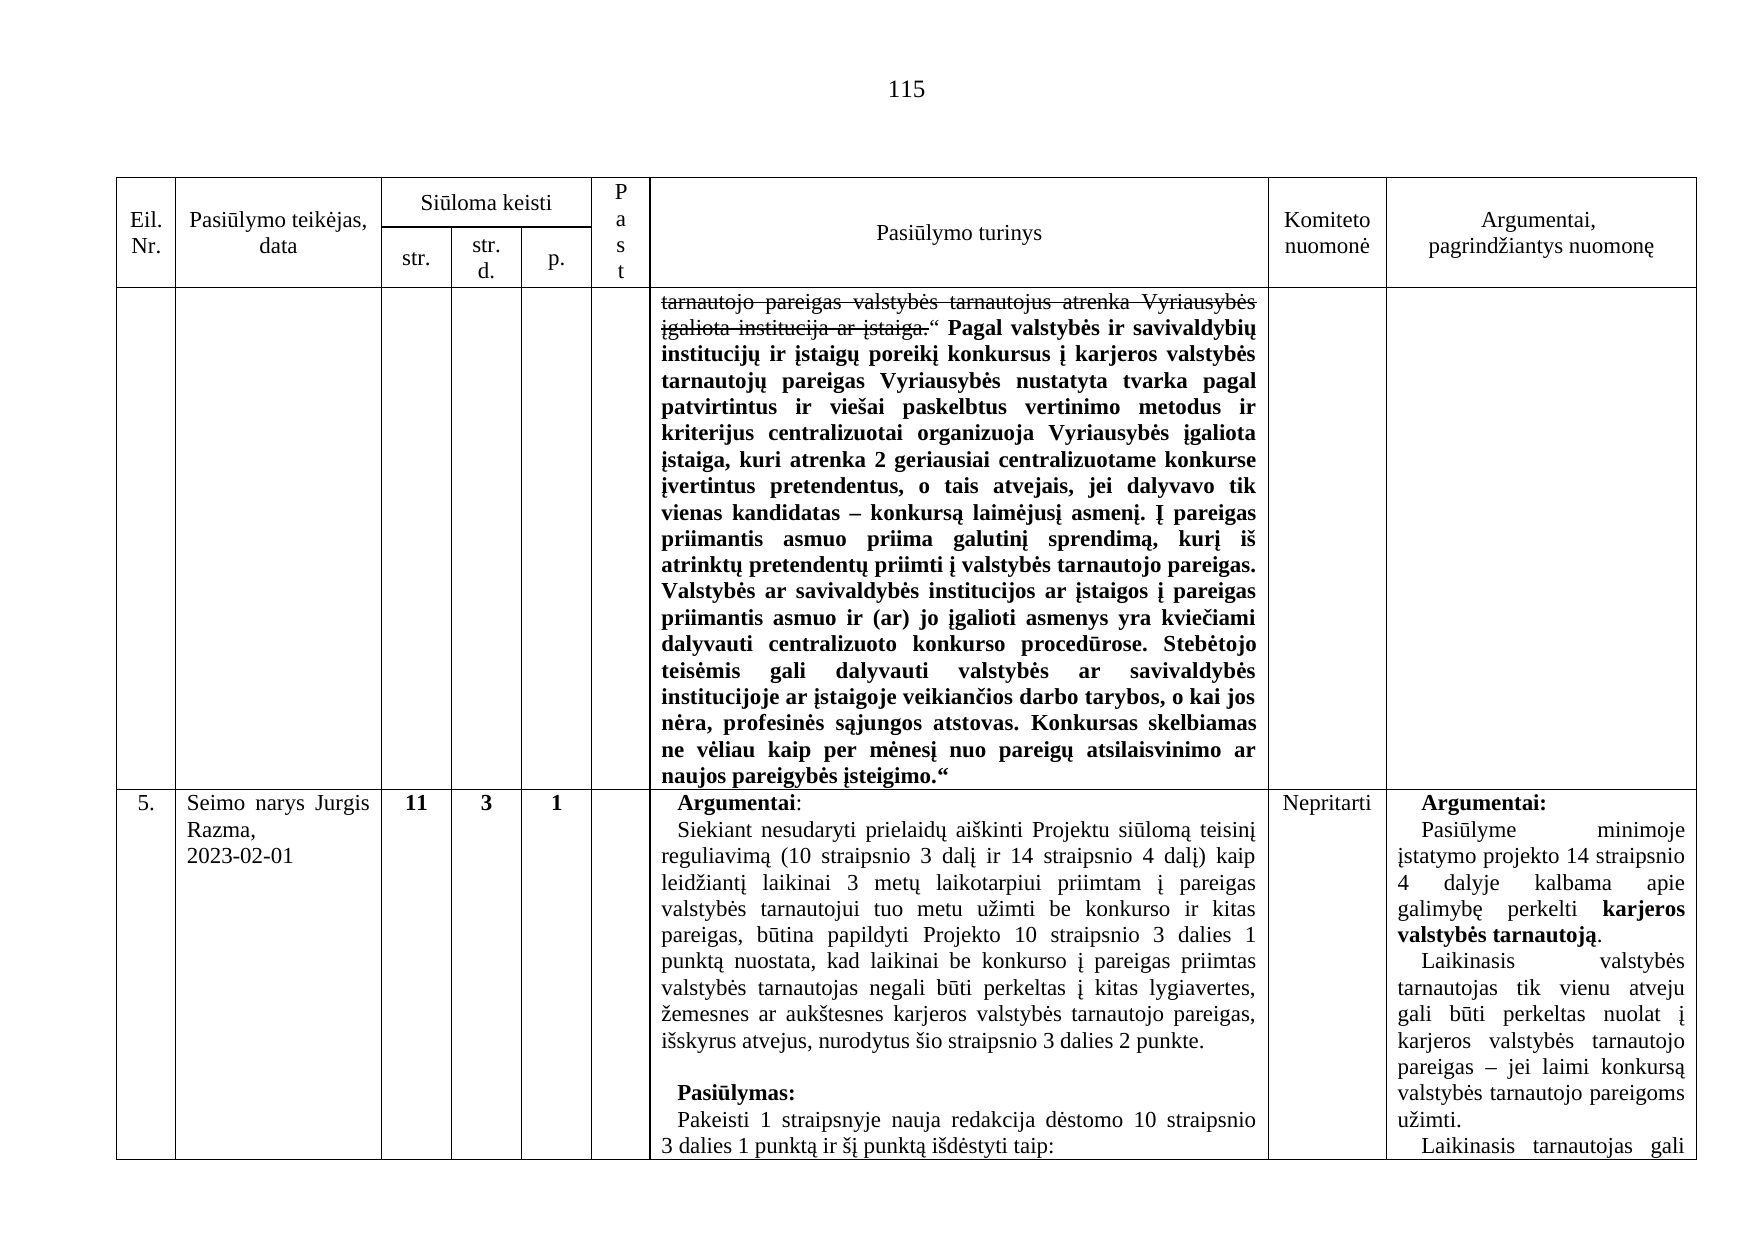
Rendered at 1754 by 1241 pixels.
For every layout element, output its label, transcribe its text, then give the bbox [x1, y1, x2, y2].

table_header Pastabos [592, 178, 649, 287]
table_cell 1 [522, 790, 591, 1158]
table_header Komiteto nuomonė [1269, 178, 1386, 287]
table_cell [592, 288, 649, 788]
table_header Argumentai, pagrindžiantys nuomonę [1387, 178, 1696, 287]
table_header Pasiūlymo teikėjas, data [176, 178, 381, 287]
table_cell [176, 288, 381, 788]
table_header Siūloma keisti [382, 178, 591, 226]
table_cell 5. [117, 790, 175, 1158]
table_cell str. d. [452, 228, 521, 287]
table_cell [592, 790, 649, 1158]
table_header Pasiūlymo turinys [651, 178, 1268, 287]
table_cell p. [522, 228, 591, 287]
table_cell str. [382, 228, 451, 287]
table_header Eil. Nr. [117, 178, 175, 287]
table_cell Seimo narys Jurgis Razma, 2023-02-01 [176, 790, 381, 1158]
table_cell [522, 288, 591, 788]
table_cell [1269, 288, 1386, 788]
table_cell 3 [452, 790, 521, 1158]
table_cell [1387, 288, 1696, 788]
table_cell [382, 288, 451, 788]
table_cell [452, 288, 521, 788]
table_cell Argumentai: Pasiūlyme minimoje įstatymo projekto 14 straipsnio 4 dalyje kalbama apie galimybę perkelti karjeros valstybės tarnautoją. Laikinasis valstybės tarnautojas tik vienu atveju gali būti perkeltas nuolat į karjeros valstybės tarnautojo pareigas – jei laimi konkursą valstybės tarnautojo pareigoms užimti. Laikinasis tarnautojas gali [1387, 790, 1696, 1158]
table_cell 11 [382, 790, 451, 1158]
table_cell [117, 288, 175, 788]
table_cell Nepritarti [1269, 790, 1386, 1158]
